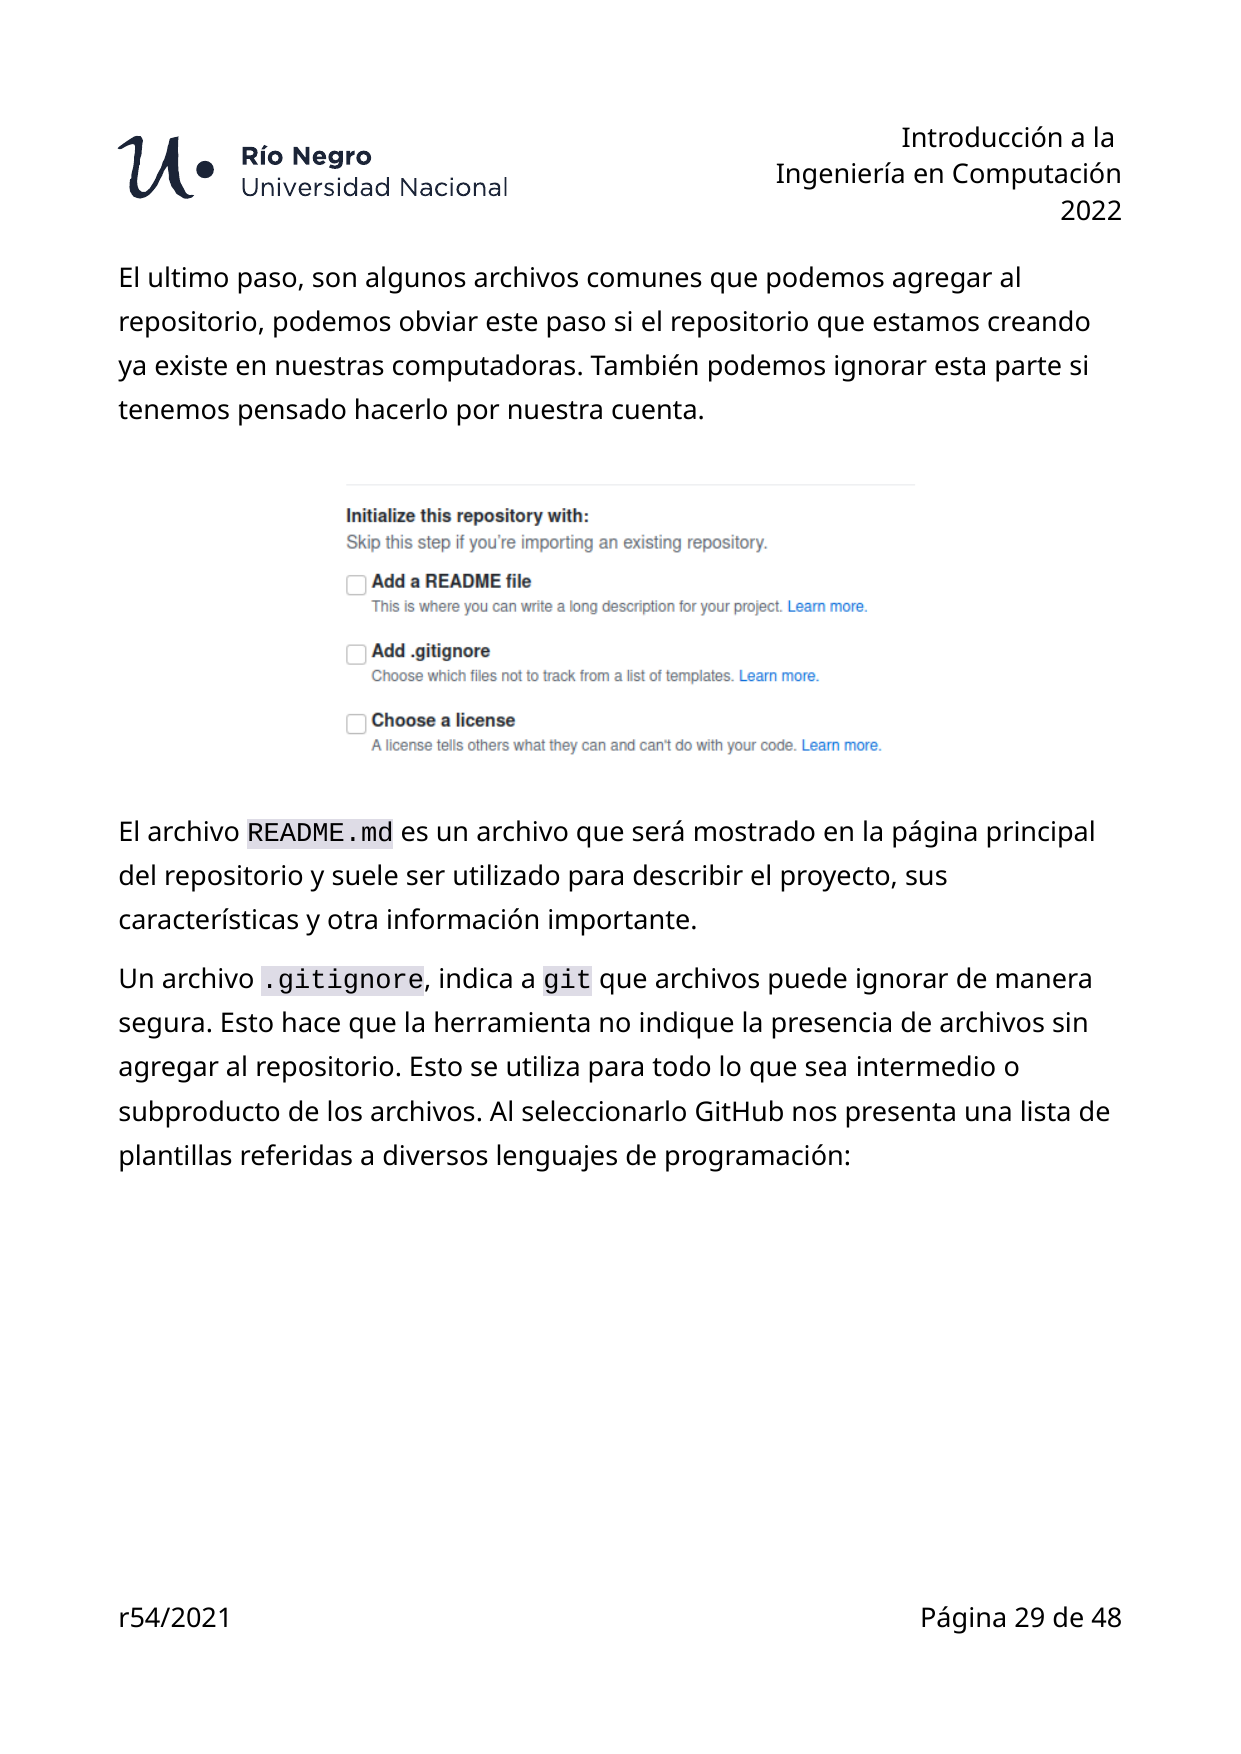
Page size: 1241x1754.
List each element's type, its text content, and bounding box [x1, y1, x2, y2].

picture [325, 478, 916, 776]
text El ultimo paso, son algunos archivos comunes que podemos agregar al repositorio, podemos obviar este paso si el repositorio que estamos creando ya existe en nuestras computadoras. También podemos ignorar esta parte si tenemos pensado hacerlo por nuestra cuenta. [118, 258, 1122, 428]
text El archivo README.md es un archivo que será mostrado en la página principal del repositorio y suele ser utilizado para describir el proyecto, sus características y otra información importante. [118, 449, 1122, 937]
text Un archivo .gitignore, indica a git que archivos puede ignorar de manera segura. Esto hace que la herramienta no indique la presencia de archivos sin agregar al repositorio. Esto se utiliza para todo lo que sea intermedio o subproducto de los archivos. Al seleccionarlo GitHub nos presenta una lista de plantillas referidas a diversos lenguajes de programación: [118, 959, 1122, 1173]
